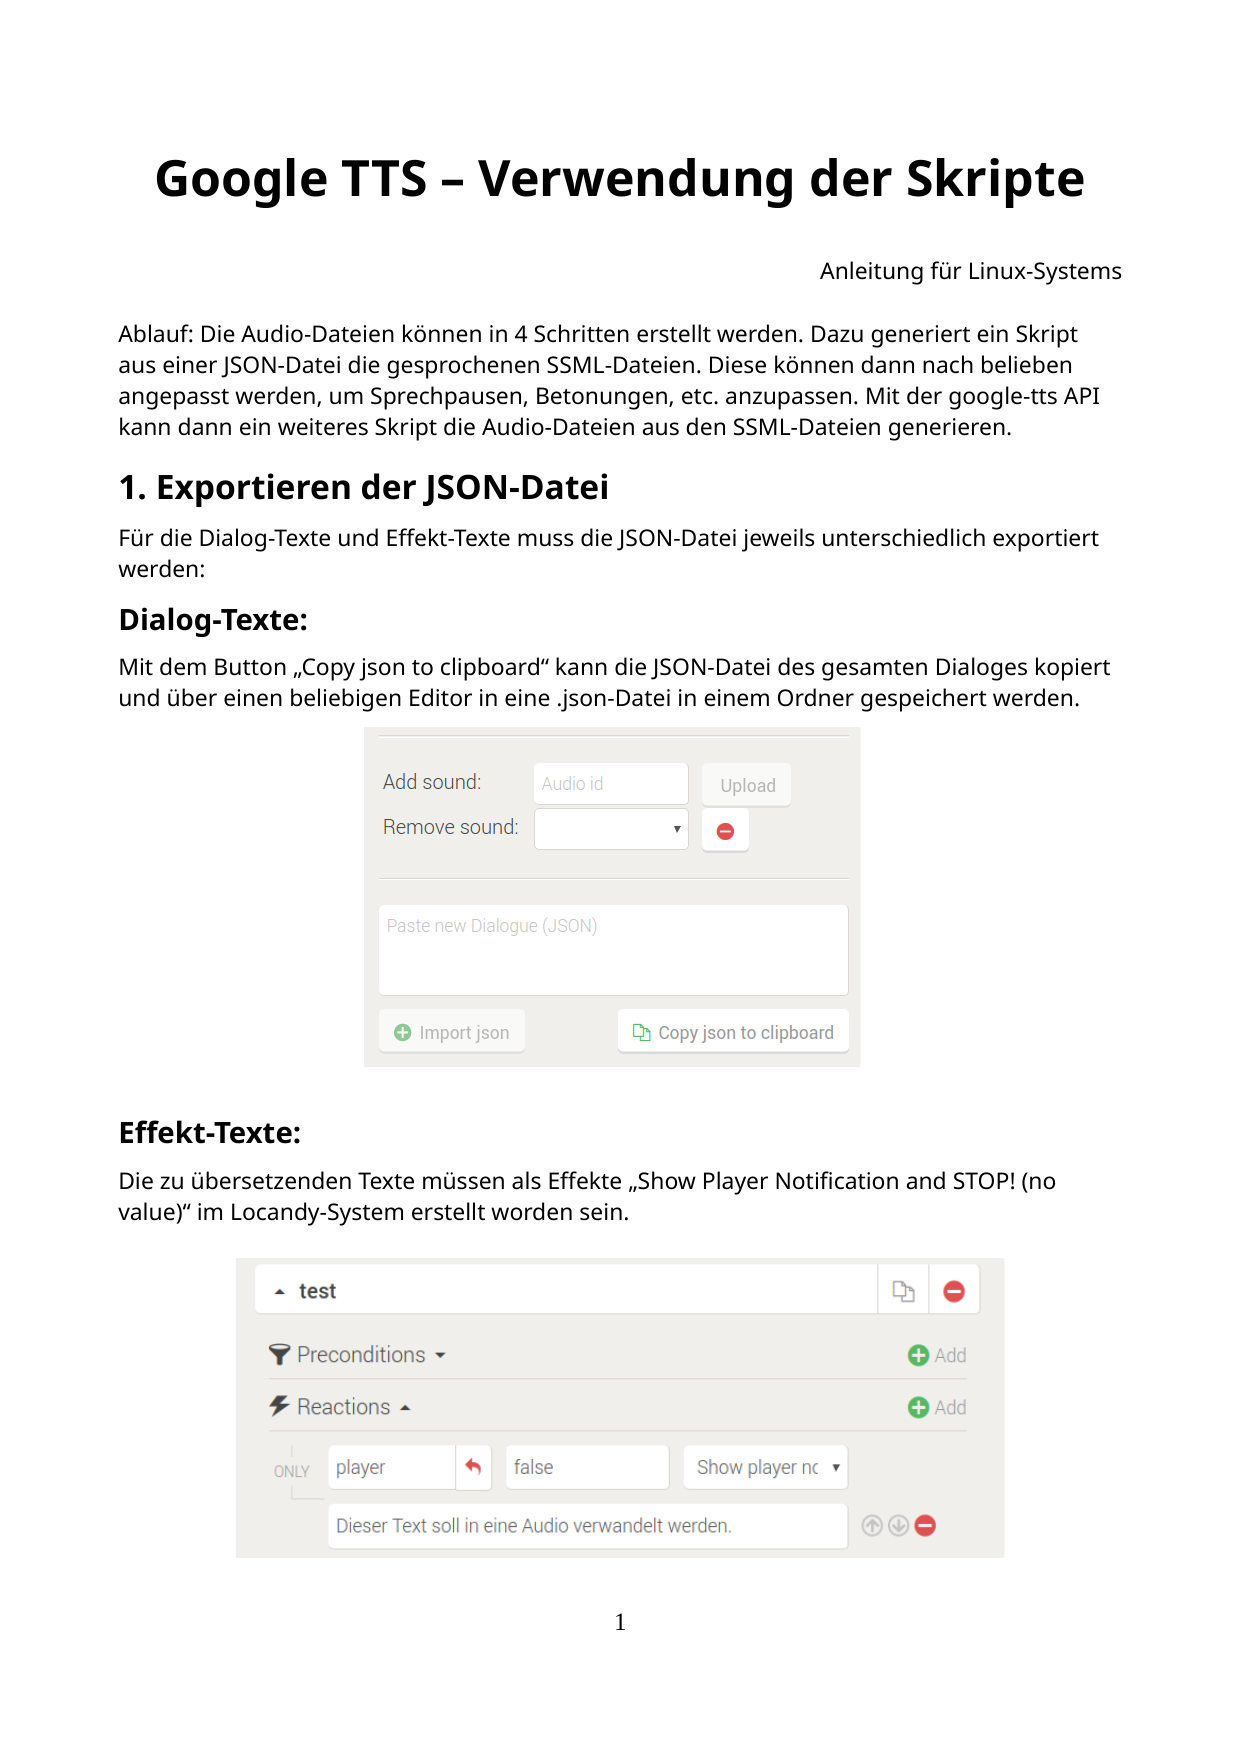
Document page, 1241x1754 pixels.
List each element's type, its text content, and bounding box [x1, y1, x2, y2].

subtitle 1. Exportieren der JSON-Datei [118, 463, 1122, 509]
text Ablauf: Die Audio-Dateien können in 4 Schritten erstellt werden. Dazu generiert ein Skript aus einer JSON-Datei die gesprochenen SSML-Dateien. Diese können dann nach belieben angepasst werden, um Sprechpausen, Betonungen, etc. anzupassen. Mit der google-tts API kann dann ein weiteres Skript die Audio-Dateien aus den SSML-Dateien generieren. [118, 317, 1122, 442]
title Google TTS – Verwendung der Skripte [118, 143, 1122, 211]
text Anleitung für Linux-Systems [118, 255, 1122, 286]
subtitle Dialog-Texte: [118, 599, 1122, 639]
text Die zu übersetzenden Texte müssen als Effekte „Show Player Notification and STOP! (no value)“ im Locandy-System erstellt worden sein. [118, 1165, 1122, 1227]
subtitle Effekt-Texte: [118, 1112, 1122, 1152]
text Mit dem Button „Copy json to clipboard“ kann die JSON-Datei des gesamten Dialoges kopiert und über einen beliebigen Editor in eine .json-Datei in einem Ordner gespeichert werden. [118, 651, 1122, 714]
picture [364, 727, 861, 1067]
text Für die Dialog-Texte und Effekt-Texte muss die JSON-Datei jeweils unterschiedlich exportiert werden: [118, 522, 1122, 584]
picture [235, 1258, 1005, 1558]
